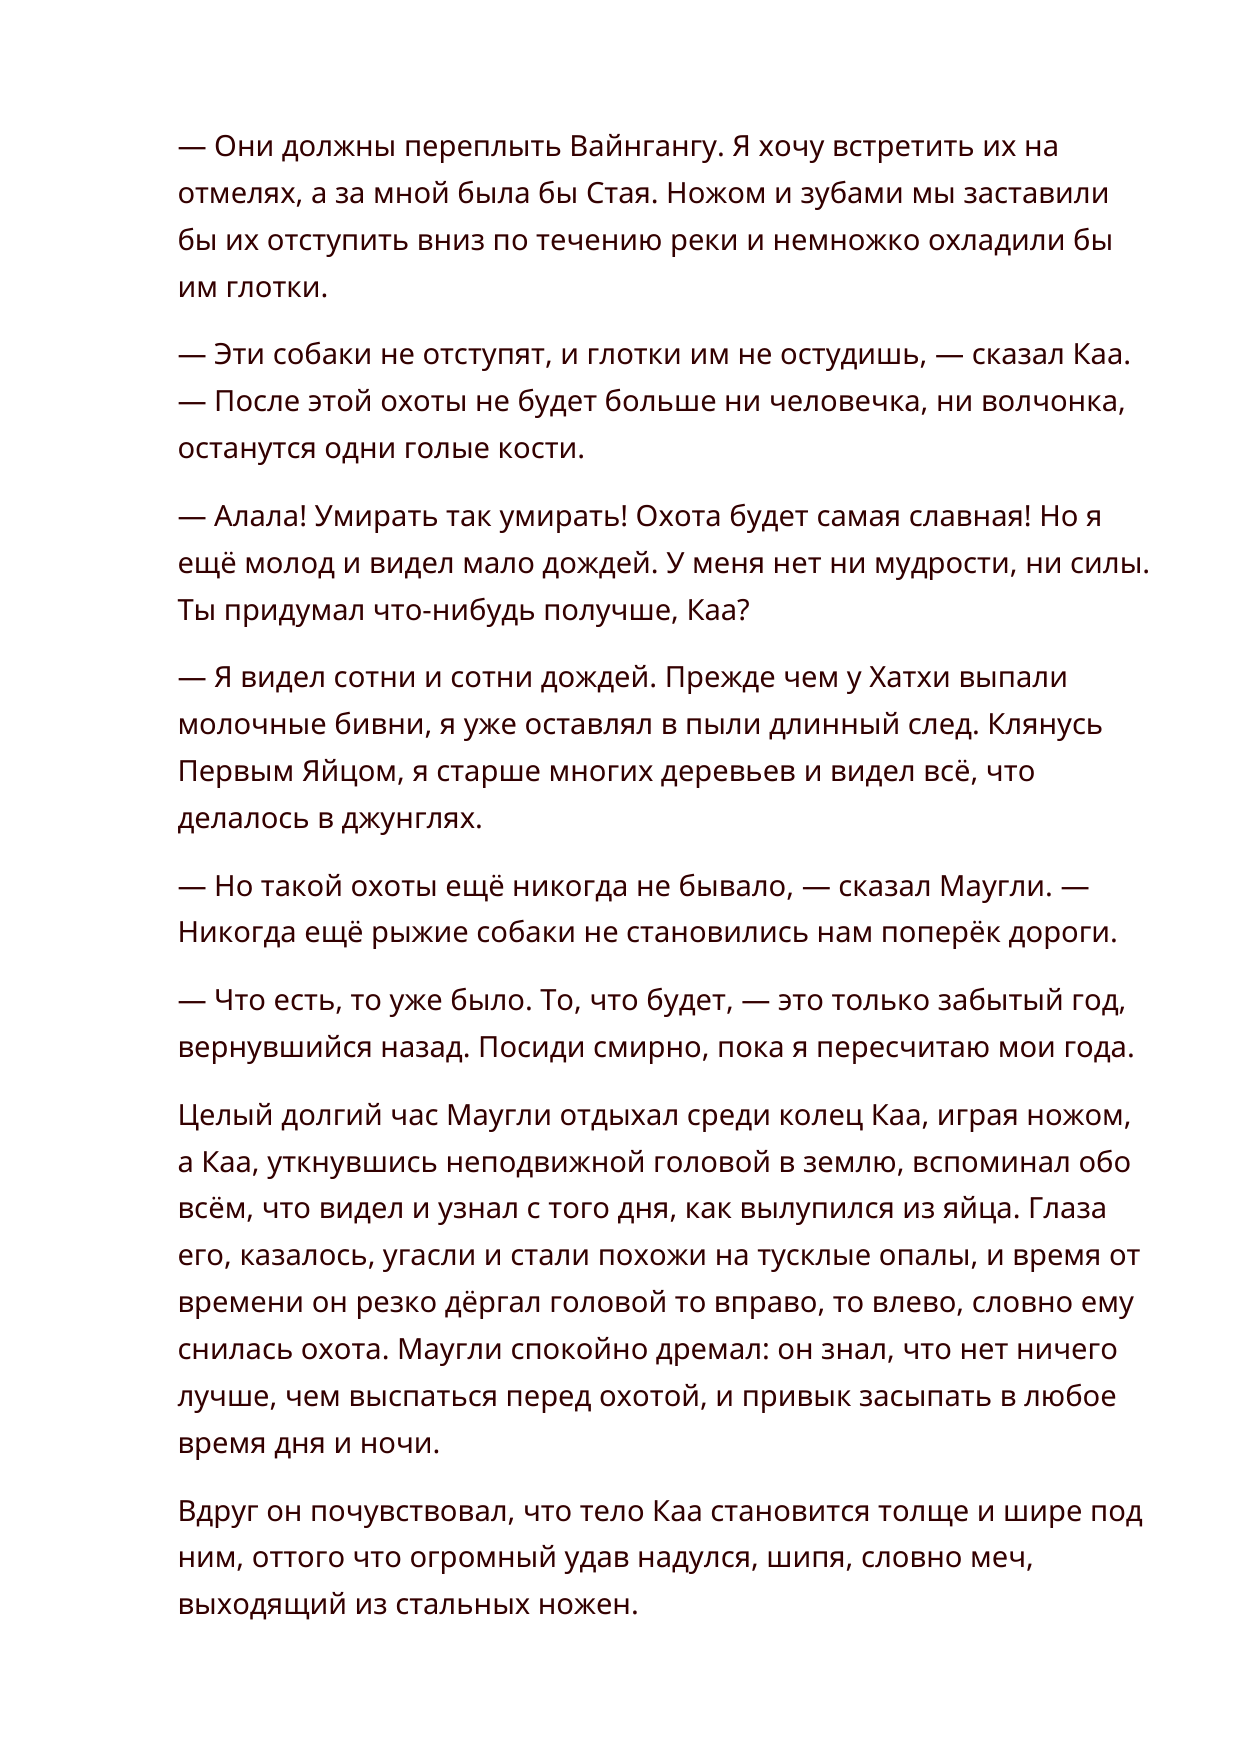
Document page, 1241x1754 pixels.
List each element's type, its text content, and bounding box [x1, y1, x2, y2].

text — Я видел сотни и сотни дождей. Прежде чем у Хатхи выпали молочные бивни, я уже оставлял в пыли длинный след. Клянусь Первым Яйцом, я старше многих деревьев и видел всё, что делалось в джунглях. [177, 649, 1152, 837]
text — Алала! Умирать так умирать! Охота будет самая славная! Но я ещё молод и видел мало дождей. У меня нет ни мудрости, ни силы. Ты придумал что-нибудь получше, Каа? [177, 488, 1152, 628]
text Целый долгий час Маугли отдыхал среди колец Каа, играя ножом, а Каа, уткнувшись неподвижной головой в землю, вспоминал обо всём, что видел и узнал с того дня, как вылупился из яйца. Глаза его, казалось, угасли и стали похожи на тусклые опалы, и время от времени он резко дёргал головой то вправо, то влево, словно ему снилась охота. Маугли спокойно дремал: он знал, что нет ничего лучше, чем выспаться перед охотой, и привык засыпать в любое время дня и ночи. [177, 1087, 1152, 1462]
text — Эти собаки не отступят, и глотки им не остудишь, — сказал Каа. — После этой охоты не будет больше ни человечка, ни волчонка, останутся одни голые кости. [177, 326, 1152, 467]
text — Что есть, то уже было. То, что будет, — это только забытый год, вернувшийся назад. Посиди смирно, пока я пересчитаю мои года. [177, 972, 1152, 1066]
text — Но такой охоты ещё никогда не бывало, — сказал Маугли. — Никогда ещё рыжие собаки не становились нам поперёк дороги. [177, 858, 1152, 951]
text — Они должны переплыть Вайнгангу. Я хочу встретить их на отмелях, а за мной была бы Стая. Ножом и зубами мы заставили бы их отступить вниз по течению реки и немножко охладили бы им глотки. [177, 118, 1152, 306]
text Вдруг он почувствовал, что тело Каа становится толще и шире под ним, оттого что огромный удав надулся, шипя, словно меч, выходящий из стальных ножен. [177, 1483, 1152, 1623]
